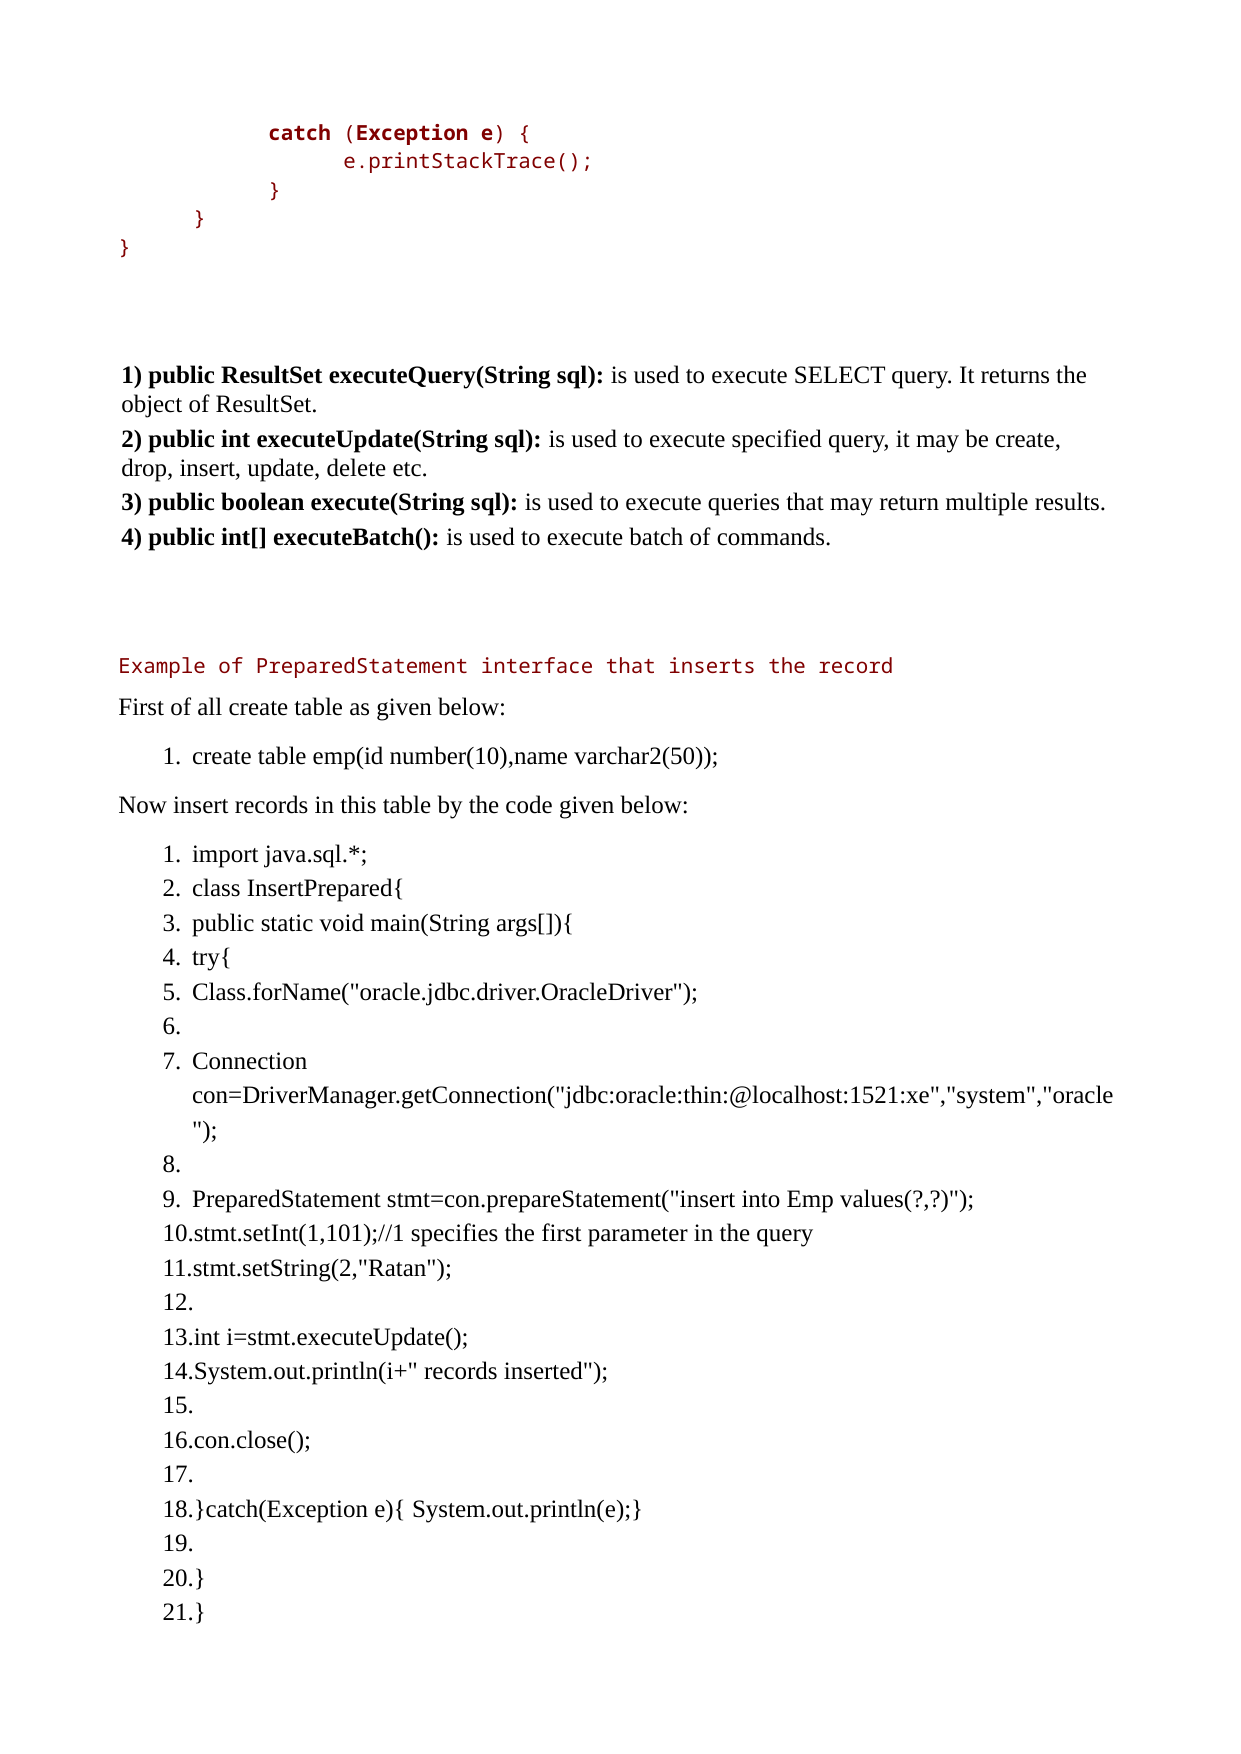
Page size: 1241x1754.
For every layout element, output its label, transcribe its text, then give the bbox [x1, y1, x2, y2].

text } [118, 175, 1122, 203]
list public static void main(String args[]){ [162, 908, 1122, 937]
text e.printStackTrace(); [118, 147, 1122, 175]
text } [118, 232, 1122, 260]
list } [162, 1597, 1122, 1626]
list try{ [162, 942, 1122, 971]
list }catch(Exception e){ System.out.println(e);} [162, 1494, 1122, 1523]
list class InsertPrepared{ [162, 873, 1122, 902]
list Class.forName("oracle.jdbc.driver.OracleDriver"); [162, 977, 1122, 1006]
list Connection con=DriverManager.getConnection("jdbc:oracle:thin:@localhost:1521:xe","system","oracle"); [162, 1046, 1122, 1143]
table_cell 3) public boolean execute(String sql): is used to execute queries that may return multiple results. [118, 484, 1122, 519]
text First of all create table as given below: [118, 692, 1122, 720]
list } [162, 1563, 1122, 1592]
list PreparedStatement stmt=con.prepareStatement("insert into Emp values(?,?)"); [162, 1184, 1122, 1212]
list create table emp(id number(10),name varchar2(50)); [162, 741, 1122, 769]
table_cell 4) public int[] executeBatch(): is used to execute batch of commands. [118, 519, 1122, 553]
list stmt.setString(2,"Ratan"); [162, 1253, 1122, 1281]
list con.close(); [162, 1425, 1122, 1454]
text Now insert records in this table by the code given below: [118, 790, 1122, 818]
list import java.sql.*; [162, 839, 1122, 868]
text catch (Exception e) { [118, 118, 1122, 147]
list int i=stmt.executeUpdate(); [162, 1322, 1122, 1350]
list System.out.println(i+" records inserted"); [162, 1356, 1122, 1385]
table_cell 2) public int executeUpdate(String sql): is used to execute specified query, it may be create, drop, insert, update, delete etc. [118, 421, 1122, 484]
list stmt.setInt(1,101);//1 specifies the first parameter in the query [162, 1218, 1122, 1247]
subtitle Example of PreparedStatement interface that inserts the record [118, 651, 1122, 679]
table_header 1) public ResultSet executeQuery(String sql): is used to execute SELECT query. It returns the object of ResultSet. [118, 358, 1122, 421]
text } [118, 203, 1122, 232]
